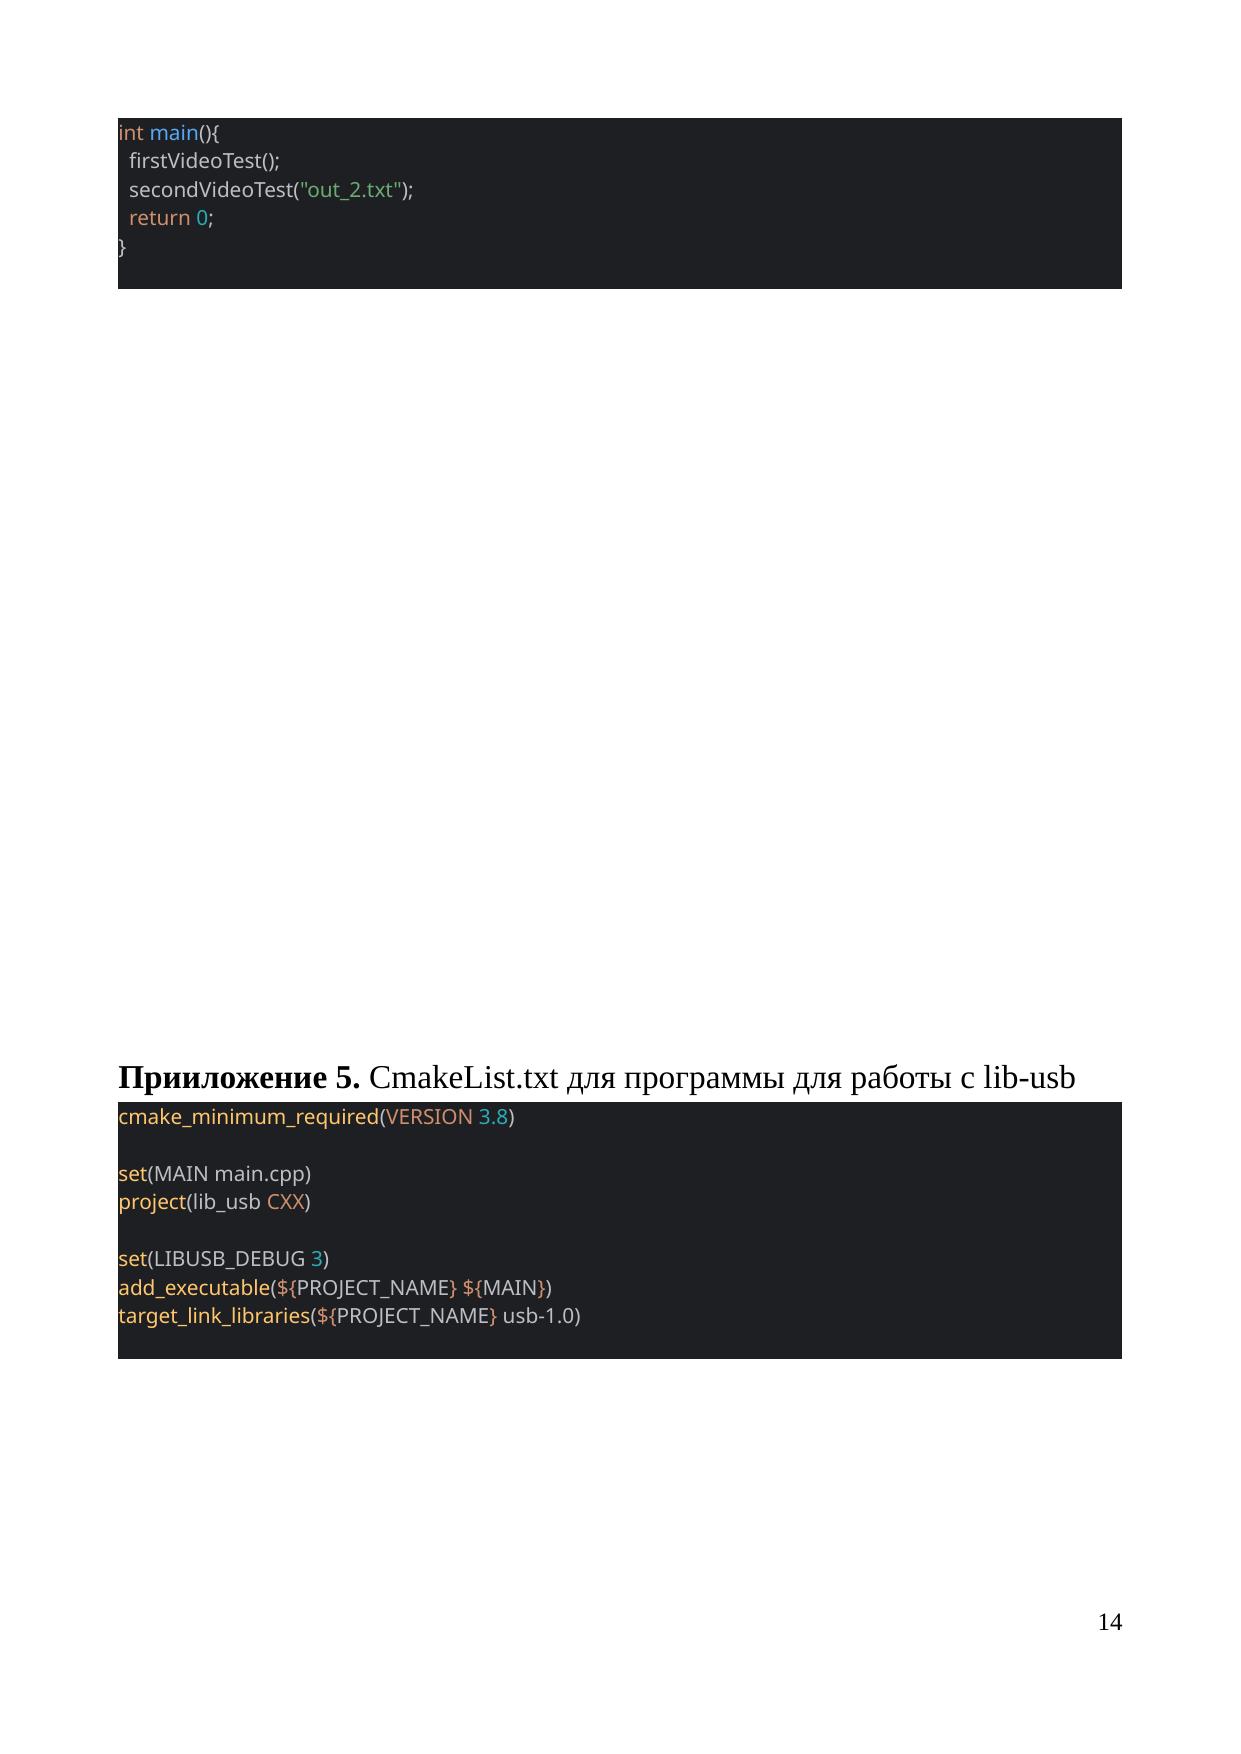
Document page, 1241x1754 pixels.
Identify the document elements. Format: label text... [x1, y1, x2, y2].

subtitle Прииложение 5. CmakeList.txt для программы для работы с lib-usb [118, 1057, 1122, 1096]
text cmake_minimum_required(VERSION 3.8) set(MAIN main.cpp) project(lib_usb CXX) set(LIBUSB_DEBUG 3) add_executable(${PROJECT_NAME} ${MAIN}) target_link_libraries(${PROJECT_NAME} usb-1.0) [118, 1102, 1122, 1359]
text int main(){ firstVideoTest(); secondVideoTest("out_2.txt"); return 0; } [118, 118, 1122, 289]
